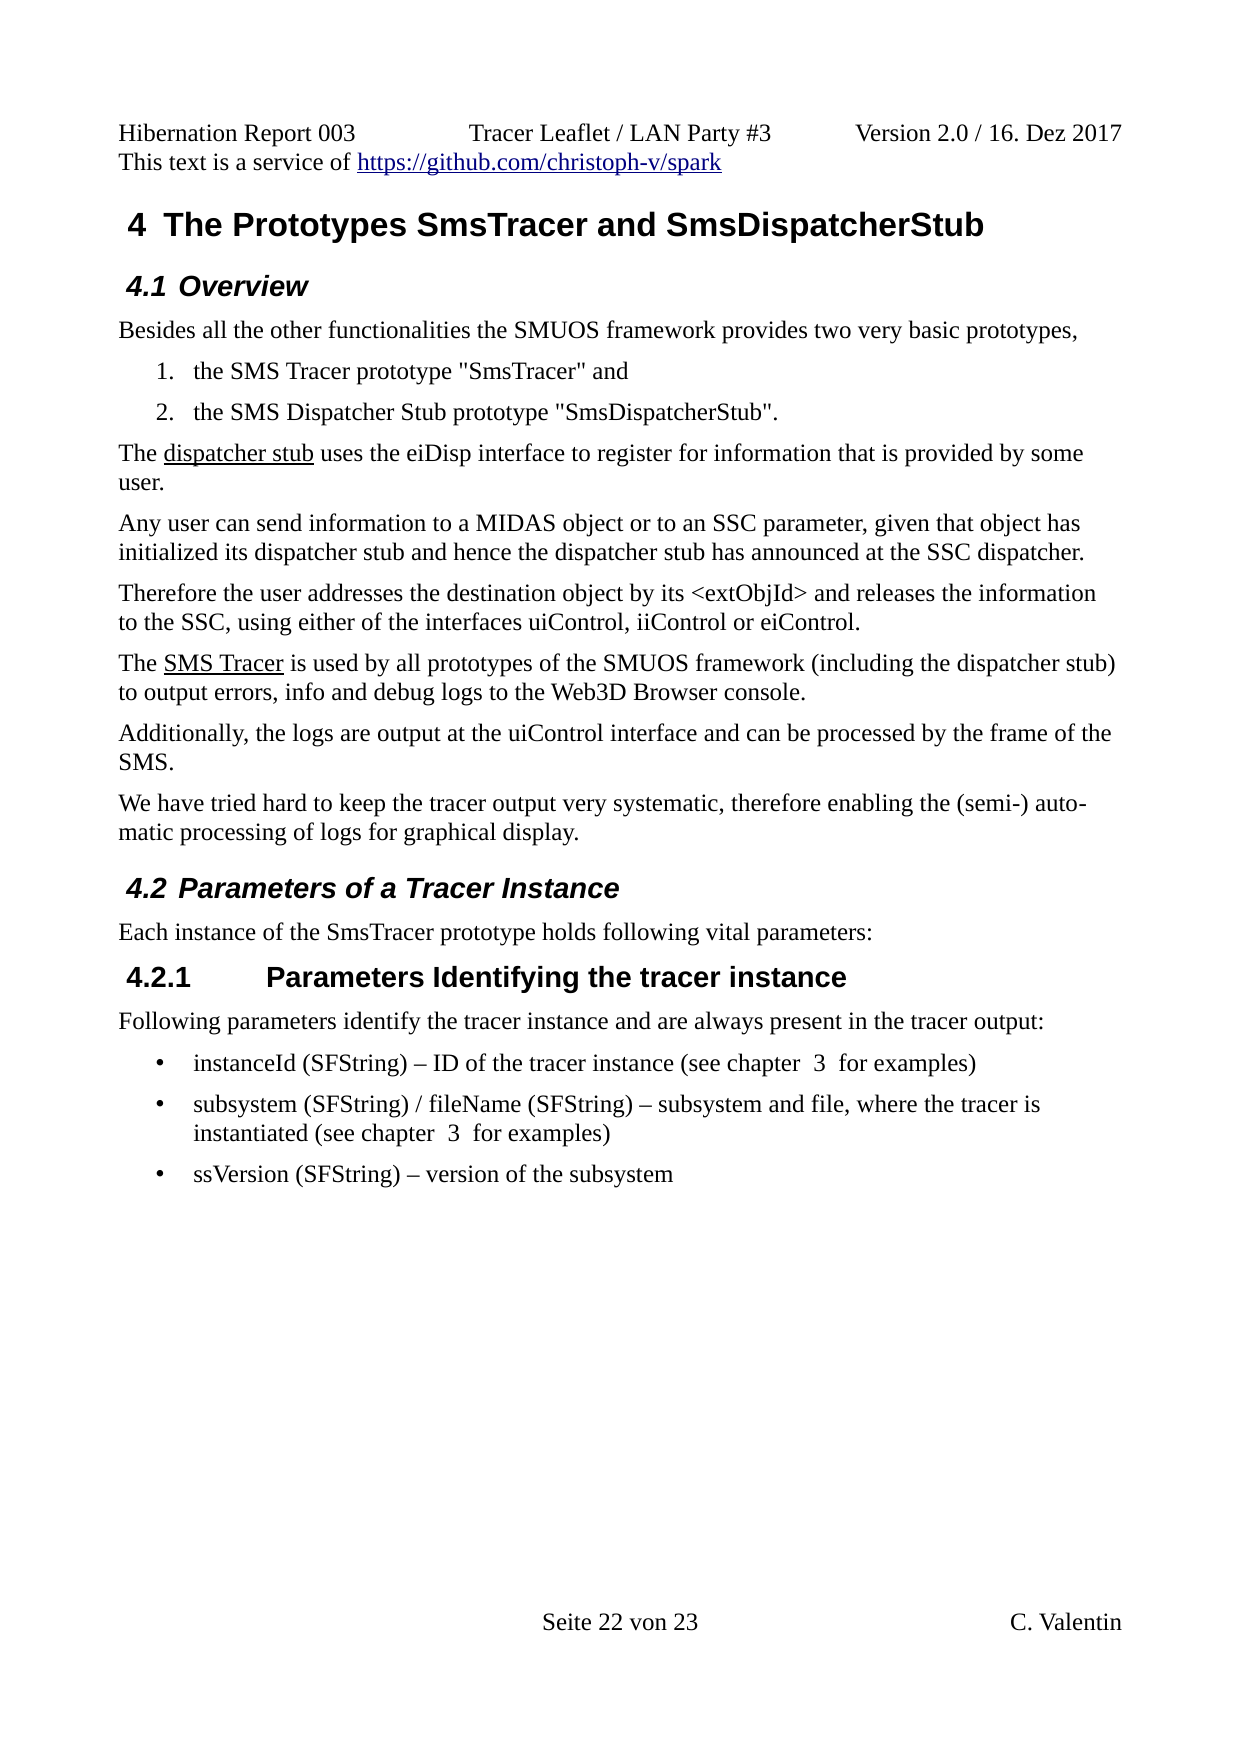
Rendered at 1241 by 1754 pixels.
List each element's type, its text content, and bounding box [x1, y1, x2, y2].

subtitle Overview [118, 269, 1122, 302]
text The SMS Tracer is used by all prototypes of the SMUOS framework (including the dispatcher stub) to output errors, info and debug logs to the Web3D Browser console. [118, 648, 1122, 706]
text Besides all the other functionalities the SMUOS framework provides two very basic prototypes, [118, 315, 1122, 343]
subtitle Parameters of a Tracer Instance [118, 871, 1122, 904]
text Each instance of the SmsTracer prototype holds following vital parameters: [118, 917, 1122, 946]
list subsystem (SFString) / fileName (SFString) – subsystem and file, where the tracer is instantiated (see chapter 3 for examples) [156, 1089, 1122, 1146]
text Therefore the user addresses the destination object by its <extObjId> and releases the information to the SSC, using either of the interfaces uiControl, iiControl or eiControl. [118, 578, 1122, 636]
text Any user can send information to a MIDAS object or to an SSC parameter, given that object has initialized its dispatcher stub and hence the dispatcher stub has announced at the SSC dispatcher. [118, 508, 1122, 566]
text Additionally, the logs are output at the uiControl interface and can be processed by the frame of the SMS. [118, 718, 1122, 776]
list the SMS Dispatcher Stub prototype "SmsDispatcherStub". [156, 397, 1122, 426]
text We have tried hard to keep the tracer output very systematic, therefore enabling the (semi-) auto­matic processing of logs for graphical display. [118, 788, 1122, 846]
list ssVersion (SFString) – version of the subsystem [156, 1159, 1122, 1188]
list instanceId (SFString) – ID of the tracer instance (see chapter 3 for examples) [156, 1048, 1122, 1076]
subtitle Parameters Identifying the tracer instance [118, 960, 1122, 994]
list the SMS Tracer prototype "SmsTracer" and [156, 356, 1122, 385]
text The dispatcher stub uses the eiDisp interface to register for information that is provided by some user. [118, 438, 1122, 496]
text Following parameters identify the tracer instance and are always present in the tracer output: [118, 1006, 1122, 1035]
subtitle The Prototypes SmsTracer and SmsDispatcherStub [118, 205, 1122, 244]
